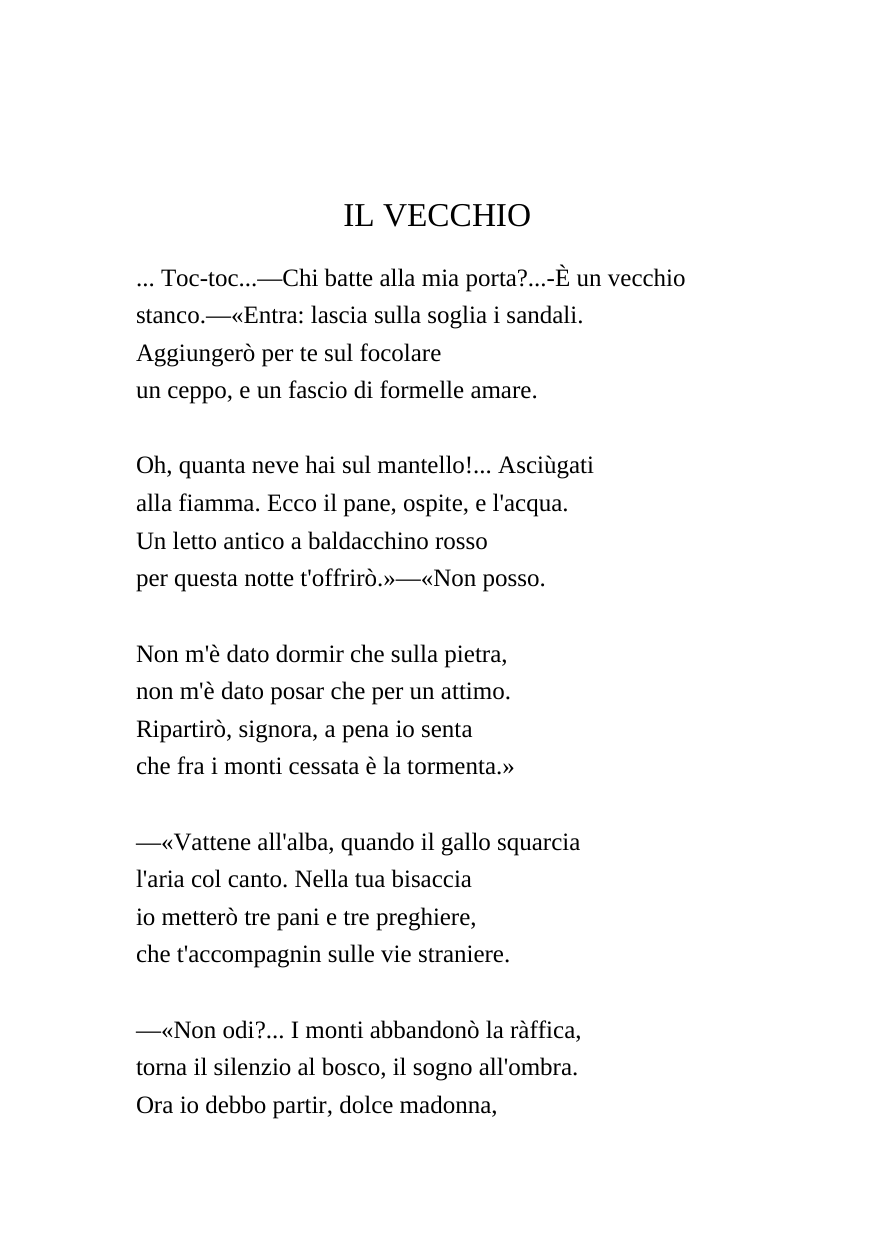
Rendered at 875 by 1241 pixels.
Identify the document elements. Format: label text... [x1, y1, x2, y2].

text —«Vattene all'alba, quando il gallo squarcia [106, 827, 768, 855]
text ... Toc-toc...—Chi batte alla mia porta?...-È un vecchio [106, 263, 768, 291]
text Ora io debbo partir, dolce madonna, [106, 1090, 768, 1119]
text l'aria col canto. Nella tua bisaccia [106, 864, 768, 893]
text Oh, quanta neve hai sul mantello!... Asciùgati [106, 451, 768, 479]
text Non m'è dato dormir che sulla pietra, [106, 639, 768, 667]
text un ceppo, e un fascio di formelle amare. [106, 375, 768, 404]
text Un letto antico a baldacchino rosso [106, 526, 768, 554]
text Ripartirò, signora, a pena io senta [106, 714, 768, 743]
text per questa notte t'offrirò.»—«Non posso. [106, 563, 768, 592]
text alla fiamma. Ecco il pane, ospite, e l'acqua. [106, 488, 768, 517]
text io metterò tre pani e tre preghiere, [106, 902, 768, 931]
subtitle IL VECCHIO [106, 195, 768, 233]
text torna il silenzio al bosco, il sogno all'ombra. [106, 1052, 768, 1081]
text che t'accompagnin sulle vie straniere. [106, 939, 768, 968]
text —«Non odi?... I monti abbandonò la ràffica, [106, 1015, 768, 1043]
text stanco.—«Entra: lascia sulla soglia i sandali. [106, 300, 768, 329]
text che fra i monti cessata è la tormenta.» [106, 751, 768, 780]
text Aggiungerò per te sul focolare [106, 338, 768, 367]
text non m'è dato posar che per un attimo. [106, 676, 768, 705]
